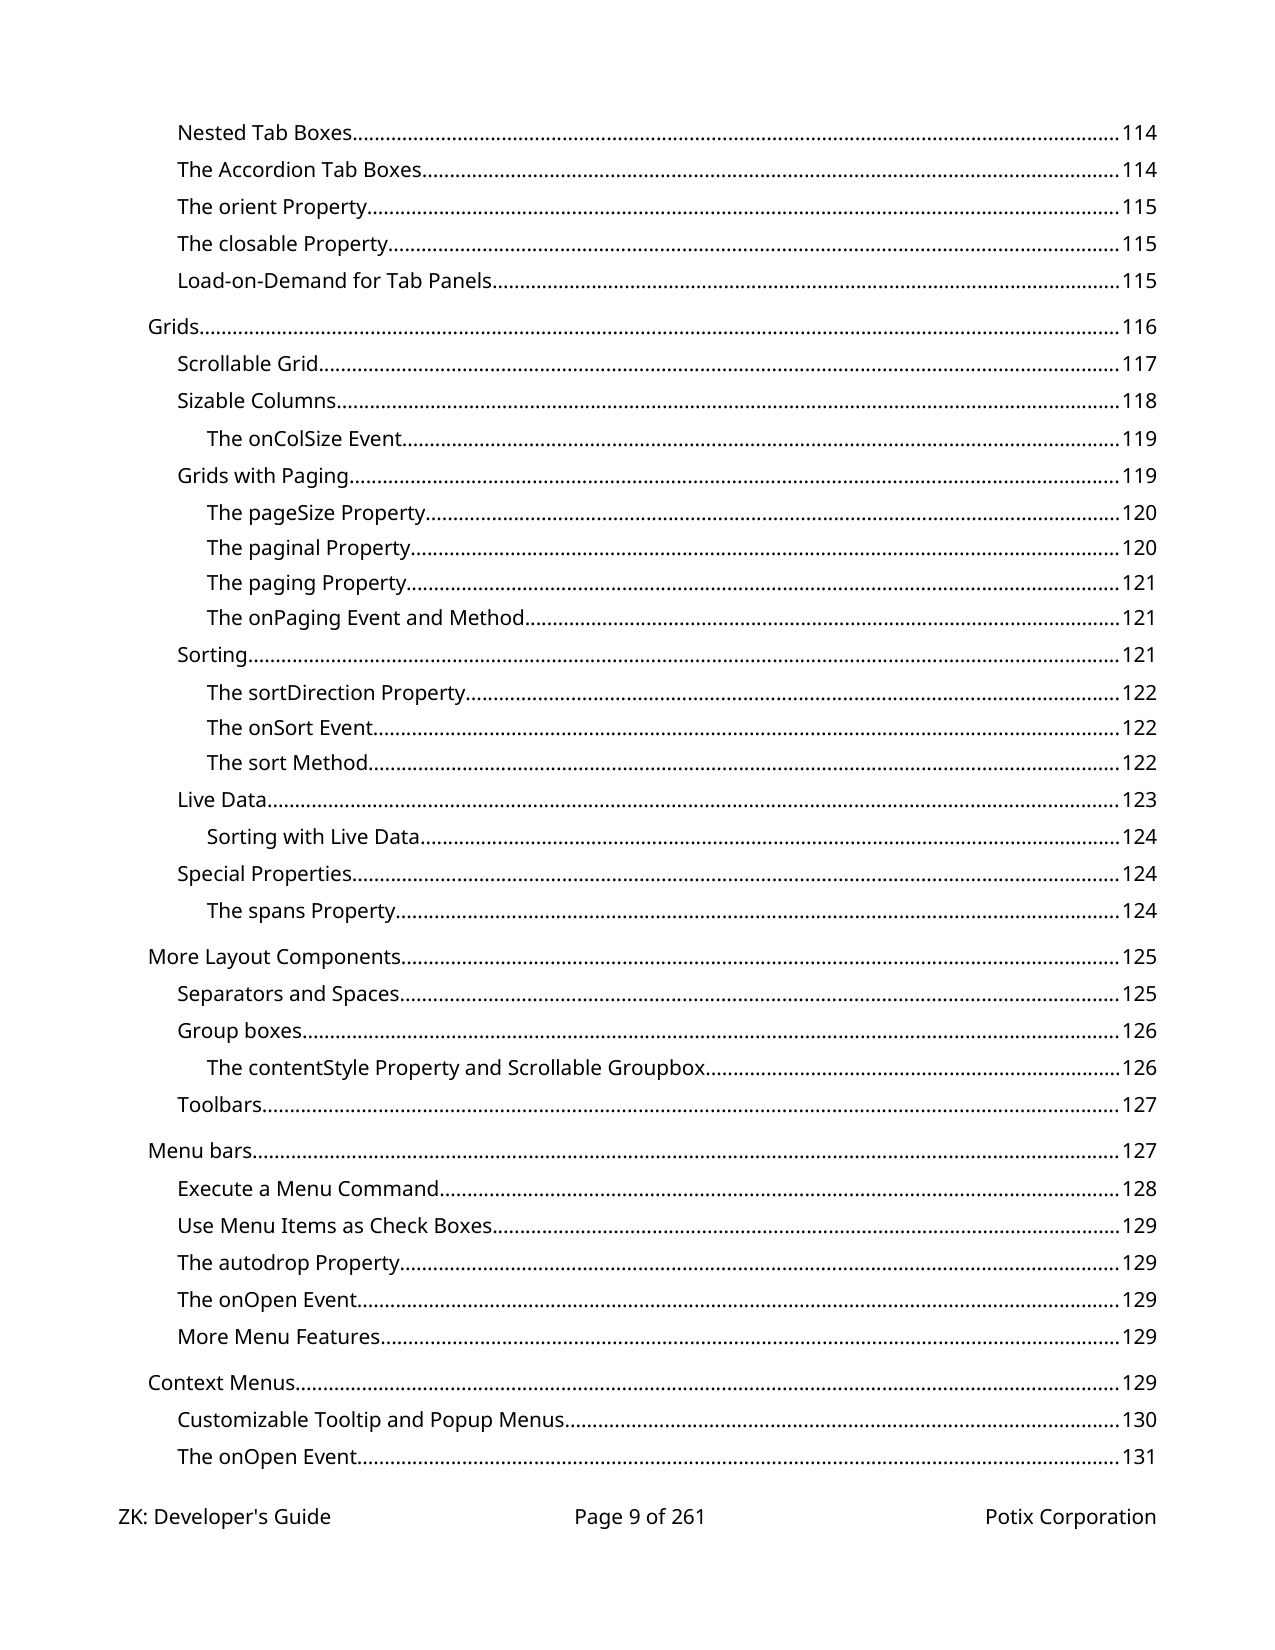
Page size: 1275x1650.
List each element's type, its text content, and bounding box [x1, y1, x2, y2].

text Context Menus 129 [148, 1368, 1157, 1396]
text Sorting 121 [177, 641, 1157, 669]
text Live Data 123 [177, 785, 1157, 813]
text The onSort Event 122 [207, 713, 1157, 741]
text Load-on-Demand for Tab Panels 115 [177, 266, 1157, 295]
text More Menu Features 129 [177, 1322, 1157, 1350]
text The sort Method 122 [207, 748, 1157, 776]
text Execute a Menu Command 128 [177, 1174, 1157, 1202]
text Scrollable Grid 117 [177, 349, 1157, 378]
text Grids 116 [148, 312, 1157, 341]
text The pageSize Property 120 [207, 498, 1157, 526]
text More Layout Components 125 [148, 942, 1157, 971]
text Menu bars 127 [148, 1137, 1157, 1165]
text The onColSize Event 119 [207, 424, 1157, 452]
text Special Properties 124 [177, 859, 1157, 887]
text Grids with Paging 119 [177, 461, 1157, 489]
text The onPaging Event and Method 121 [207, 603, 1157, 632]
text The orient Property 115 [177, 192, 1157, 221]
text The spans Property 124 [207, 896, 1157, 924]
text The Accordion Tab Boxes 114 [177, 155, 1157, 183]
text The paging Property 121 [207, 568, 1157, 596]
text The closable Property 115 [177, 229, 1157, 258]
text The contentStyle Property and Scrollable Groupbox 126 [207, 1053, 1157, 1082]
text The onOpen Event 129 [177, 1285, 1157, 1313]
text Sizable Columns 118 [177, 387, 1157, 415]
text The paginal Property 120 [207, 533, 1157, 561]
text Separators and Spaces 125 [177, 979, 1157, 1008]
text The autodrop Property 129 [177, 1248, 1157, 1276]
text Group boxes 126 [177, 1016, 1157, 1045]
text Nested Tab Boxes 114 [177, 118, 1157, 146]
text Toolbars 127 [177, 1091, 1157, 1119]
text The sortDirection Property 122 [207, 678, 1157, 706]
text The onOpen Event 131 [177, 1442, 1157, 1470]
text Sorting with Live Data 124 [207, 822, 1157, 850]
text Use Menu Items as Check Boxes 129 [177, 1211, 1157, 1239]
text Customizable Tooltip and Popup Menus 130 [177, 1405, 1157, 1433]
